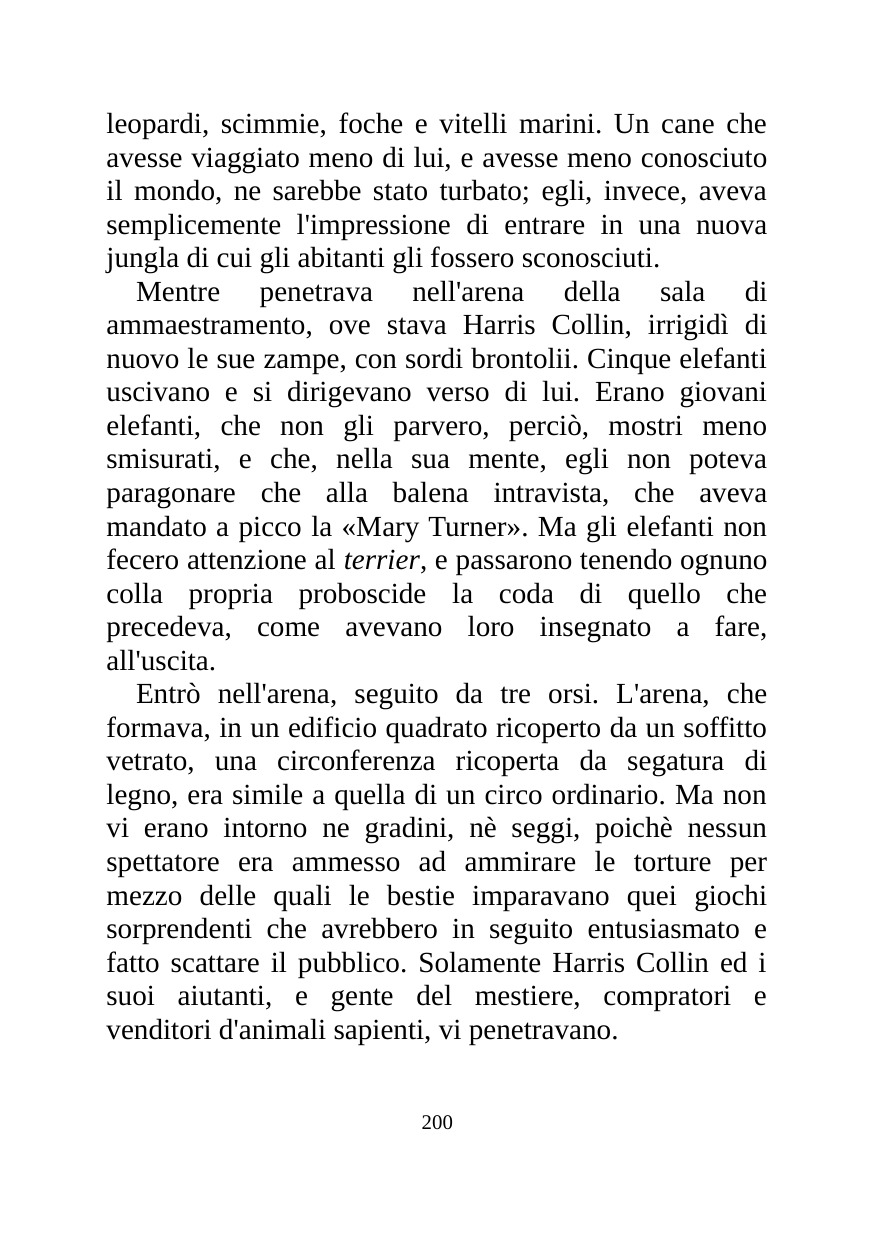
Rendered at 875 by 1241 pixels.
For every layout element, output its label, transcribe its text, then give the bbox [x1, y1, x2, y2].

text leopardi, scimmie, foche e vitelli marini. Un cane che avesse viaggiato meno di lui, e avesse meno conosciuto il mondo, ne sarebbe stato turbato; egli, invece, aveva semplicemente l'impressione di entrare in una nuova jungla di cui gli abitanti gli fossero sconosciuti. [106, 106, 768, 274]
text Mentre penetrava nell'arena della sala di ammaestramento, ove stava Harris Collin, irrigidì di nuovo le sue zampe, con sordi brontolii. Cinque elefanti uscivano e si dirigevano verso di lui. Erano giovani elefanti, che non gli parvero, perciò, mostri meno smisurati, e che, nella sua mente, egli non poteva paragonare che alla balena intravista, che aveva mandato a picco la «Mary Turner». Ma gli elefanti non fecero attenzione al terrier, e passarono tenendo ognuno colla propria proboscide la coda di quello che precedeva, come avevano loro insegnato a fare, all'uscita. [106, 274, 768, 676]
text Entrò nell'arena, seguito da tre orsi. L'arena, che formava, in un edificio quadrato ricoperto da un soffitto vetrato, una circonferenza ricoperta da segatura di legno, era simile a quella di un circo ordinario. Ma non vi erano intorno ne gradini, nè seggi, poichè nessun spettatore era ammesso ad ammirare le torture per mezzo delle quali le bestie imparavano quei giochi sorprendenti che avrebbero in seguito entusiasmato e fatto scattare il pubblico. Solamente Harris Collin ed i suoi aiutanti, e gente del mestiere, compratori e venditori d'animali sapienti, vi penetravano. [106, 676, 768, 1045]
